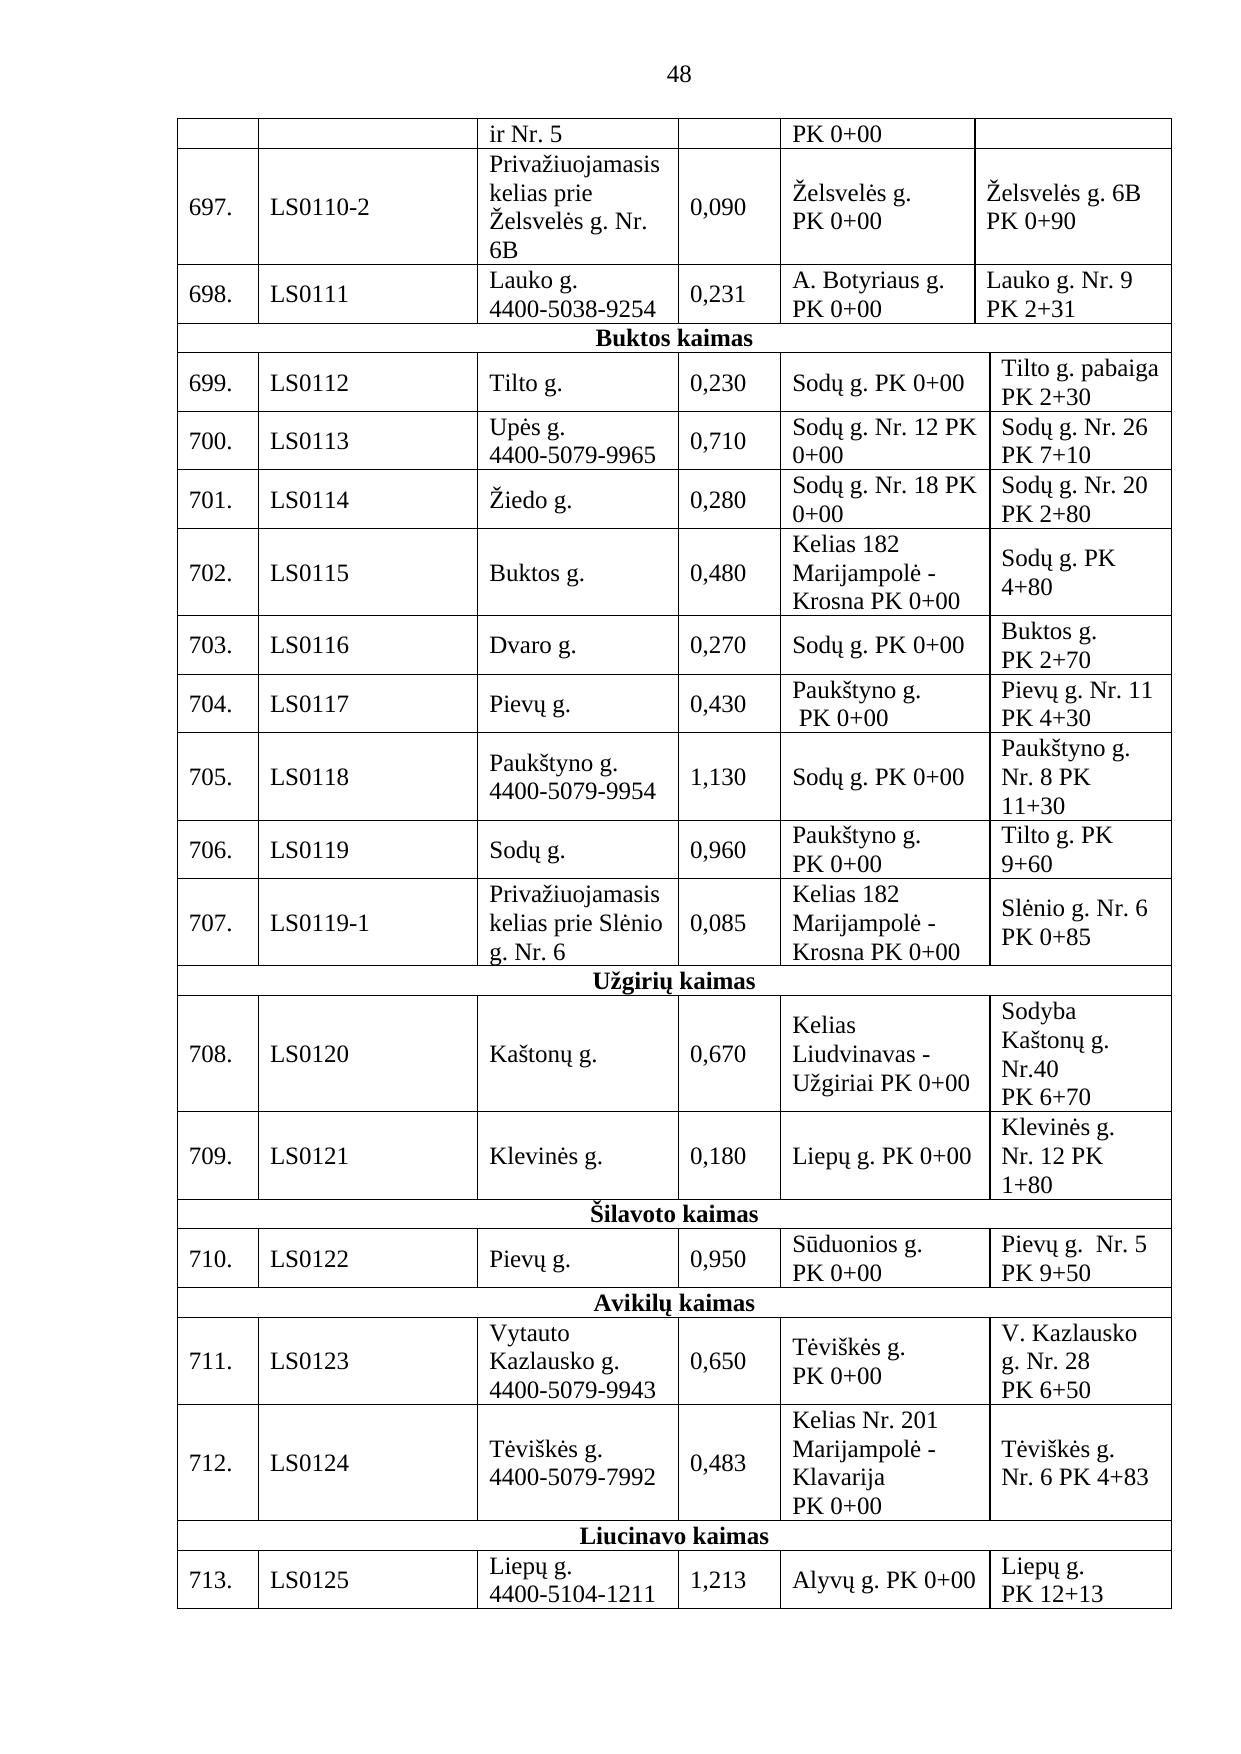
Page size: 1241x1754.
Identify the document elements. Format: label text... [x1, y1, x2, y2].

table_cell 0,090 [679, 149, 780, 264]
table_cell Kaštonų g. [478, 996, 678, 1111]
table_cell Liepų g. PK 12+13 [991, 1551, 1171, 1608]
table_cell Lauko g. 4400-5038-9254 [478, 265, 678, 322]
table_cell 0,670 [679, 996, 780, 1111]
table_cell LS0121 [259, 1112, 477, 1198]
table_cell Dvaro g. [478, 616, 678, 674]
table_cell Žiedo g. [478, 470, 678, 528]
table_cell Paukštyno g. Nr. 8 PK 11+30 [991, 733, 1171, 819]
table_cell 1,213 [679, 1551, 780, 1608]
table_cell LS0123 [259, 1318, 477, 1404]
table_cell Sodų g. PK 4+80 [991, 529, 1171, 615]
table_cell 0,231 [679, 265, 780, 322]
table_cell Buktos g. PK 2+70 [991, 616, 1171, 674]
table_cell 0,650 [679, 1318, 780, 1404]
table_cell Sodų g. Nr. 18 PK 0+00 [781, 470, 989, 528]
table_cell LS0114 [259, 470, 477, 528]
table_cell Sodų g. PK 0+00 [781, 733, 989, 819]
table_cell 0,960 [679, 821, 780, 878]
table_cell Slėnio g. Nr. 6 PK 0+85 [991, 879, 1171, 965]
table_cell 0,270 [679, 616, 780, 674]
table_cell 705. [178, 733, 258, 819]
table_cell Tėviškės g. PK 0+00 [781, 1318, 989, 1404]
table_cell Sodų g. PK 0+00 [781, 353, 989, 411]
table_cell Šilavoto kaimas [178, 1200, 1171, 1228]
table_cell LS0117 [259, 675, 477, 732]
table_cell Sodų g. Nr. 20 PK 2+80 [991, 470, 1171, 528]
table_cell 0,483 [679, 1405, 780, 1520]
table_cell [679, 119, 780, 148]
table_cell Tilto g. [478, 353, 678, 411]
table_cell Sūduonios g. PK 0+00 [781, 1229, 989, 1287]
table_cell 0,180 [679, 1112, 780, 1198]
table_cell 707. [178, 879, 258, 965]
table_cell Želsvelės g. 6B PK 0+90 [976, 149, 1171, 264]
table_cell LS0119-1 [259, 879, 477, 965]
table_cell 703. [178, 616, 258, 674]
table_cell LS0119 [259, 821, 477, 878]
table_cell 0,950 [679, 1229, 780, 1287]
table_cell Sodų g. [478, 821, 678, 878]
table_cell Kelias Liudvinavas -Užgiriai PK 0+00 [781, 996, 989, 1111]
table_cell 698. [178, 265, 258, 322]
table_cell LS0124 [259, 1405, 477, 1520]
table_cell Paukštyno g. PK 0+00 [781, 675, 989, 732]
table_cell Želsvelės g. PK 0+00 [781, 149, 974, 264]
table_cell 0,280 [679, 470, 780, 528]
table_cell Paukštyno g. 4400-5079-9954 [478, 733, 678, 819]
table_cell LS0118 [259, 733, 477, 819]
table_cell Paukštyno g. PK 0+00 [781, 821, 989, 878]
table_cell 0,230 [679, 353, 780, 411]
table_cell [259, 119, 477, 148]
table_cell 710. [178, 1229, 258, 1287]
table_cell Sodyba Kaštonų g. Nr.40 PK 6+70 [991, 996, 1171, 1111]
table_cell Privažiuojamasis kelias prie Želsvelės g. Nr. 6B [478, 149, 678, 264]
table_cell LS0115 [259, 529, 477, 615]
table_cell 699. [178, 353, 258, 411]
table_cell 702. [178, 529, 258, 615]
table_cell Upės g. 4400-5079-9965 [478, 412, 678, 469]
table_cell 0,430 [679, 675, 780, 732]
table_cell Tilto g. PK 9+60 [991, 821, 1171, 878]
table_cell 712. [178, 1405, 258, 1520]
table_cell 701. [178, 470, 258, 528]
table_cell Alyvų g. PK 0+00 [781, 1551, 989, 1608]
table_cell Pievų g. [478, 1229, 678, 1287]
table_cell Liepų g. PK 0+00 [781, 1112, 989, 1198]
table_cell LS0125 [259, 1551, 477, 1608]
table_cell Tilto g. pabaiga PK 2+30 [991, 353, 1171, 411]
table_cell Liepų g. 4400-5104-1211 [478, 1551, 678, 1608]
table_cell Tėviškės g. 4400-5079-7992 [478, 1405, 678, 1520]
table_cell LS0120 [259, 996, 477, 1111]
table_cell Kelias 182 Marijampolė -Krosna PK 0+00 [781, 879, 989, 965]
table_cell Lauko g. Nr. 9 PK 2+31 [976, 265, 1171, 322]
table_cell Avikilų kaimas [178, 1288, 1171, 1317]
table_cell Kelias Nr. 201 Marijampolė - Klavarija PK 0+00 [781, 1405, 989, 1520]
table_cell 704. [178, 675, 258, 732]
table_cell LS0122 [259, 1229, 477, 1287]
table_cell [178, 119, 258, 148]
table_cell LS0112 [259, 353, 477, 411]
table_cell 713. [178, 1551, 258, 1608]
table_cell 700. [178, 412, 258, 469]
table_cell V. Kazlausko g. Nr. 28 PK 6+50 [991, 1318, 1171, 1404]
table_cell Liucinavo kaimas [178, 1521, 1171, 1550]
table_cell 697. [178, 149, 258, 264]
table_cell Vytauto Kazlausko g. 4400-5079-9943 [478, 1318, 678, 1404]
table_cell Buktos kaimas [178, 324, 1171, 352]
table_cell Užgirių kaimas [178, 966, 1171, 995]
table_cell Pievų g. Nr. 11 PK 4+30 [991, 675, 1171, 732]
table_cell A. Botyriaus g. PK 0+00 [781, 265, 974, 322]
table_cell Sodų g. Nr. 12 PK 0+00 [781, 412, 989, 469]
table_cell PK 0+00 [781, 119, 974, 148]
table_cell 1,130 [679, 733, 780, 819]
table_cell Sodų g. Nr. 26 PK 7+10 [991, 412, 1171, 469]
table_cell Pievų g. [478, 675, 678, 732]
table_cell ir Nr. 5 [478, 119, 678, 148]
table_cell 706. [178, 821, 258, 878]
table_cell Klevinės g. [478, 1112, 678, 1198]
table_cell 0,710 [679, 412, 780, 469]
table_cell LS0116 [259, 616, 477, 674]
table_cell Sodų g. PK 0+00 [781, 616, 989, 674]
table_cell 0,085 [679, 879, 780, 965]
table_cell 711. [178, 1318, 258, 1404]
table_cell Kelias 182 Marijampolė -Krosna PK 0+00 [781, 529, 989, 615]
table_cell LS0113 [259, 412, 477, 469]
table_cell LS0110-2 [259, 149, 477, 264]
table_cell Buktos g. [478, 529, 678, 615]
table_cell Privažiuojamasis kelias prie Slėnio g. Nr. 6 [478, 879, 678, 965]
table_cell [976, 119, 1171, 148]
table_cell 709. [178, 1112, 258, 1198]
table_cell Tėviškės g. Nr. 6 PK 4+83 [991, 1405, 1171, 1520]
table_cell Klevinės g. Nr. 12 PK 1+80 [991, 1112, 1171, 1198]
table_cell LS0111 [259, 265, 477, 322]
table_cell 708. [178, 996, 258, 1111]
table_cell Pievų g. Nr. 5 PK 9+50 [991, 1229, 1171, 1287]
table_cell 0,480 [679, 529, 780, 615]
